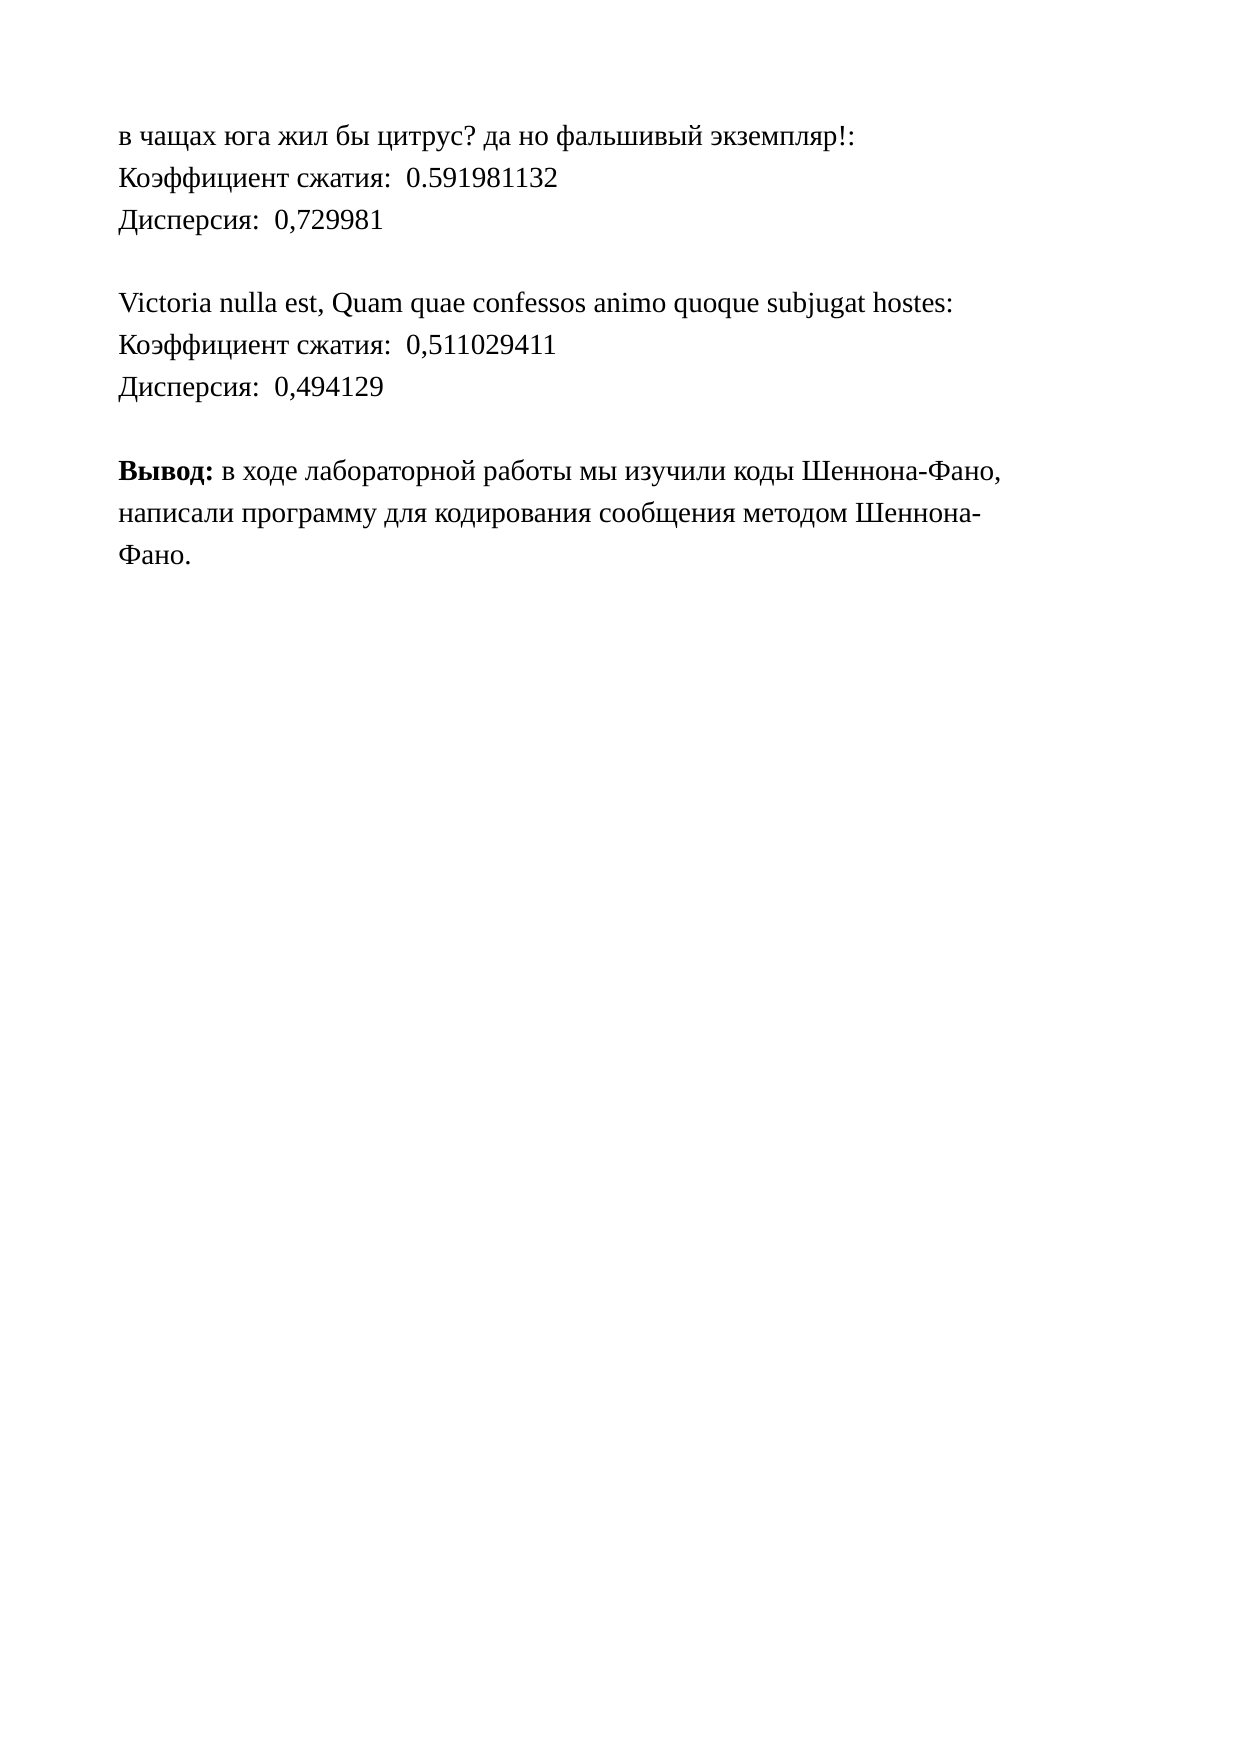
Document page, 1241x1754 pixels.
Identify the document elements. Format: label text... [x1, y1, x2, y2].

text Вывод: в ходе лабораторной работы мы изучили коды Шеннона-Фано, написали программу для кодирования сообщения методом Шеннона-Фано. [118, 453, 1017, 570]
text в чащах юга жил бы цитрус? да но фальшивый экземпляр!: Коэффициент сжатия: 0.591981132 Дисперсия: 0,729981 Victoria nulla est, Quam quae confessos animo quoque subjugat hostes: Коэффициент сжатия: 0,511029411 Дисперсия: 0,494129 [118, 118, 1017, 403]
